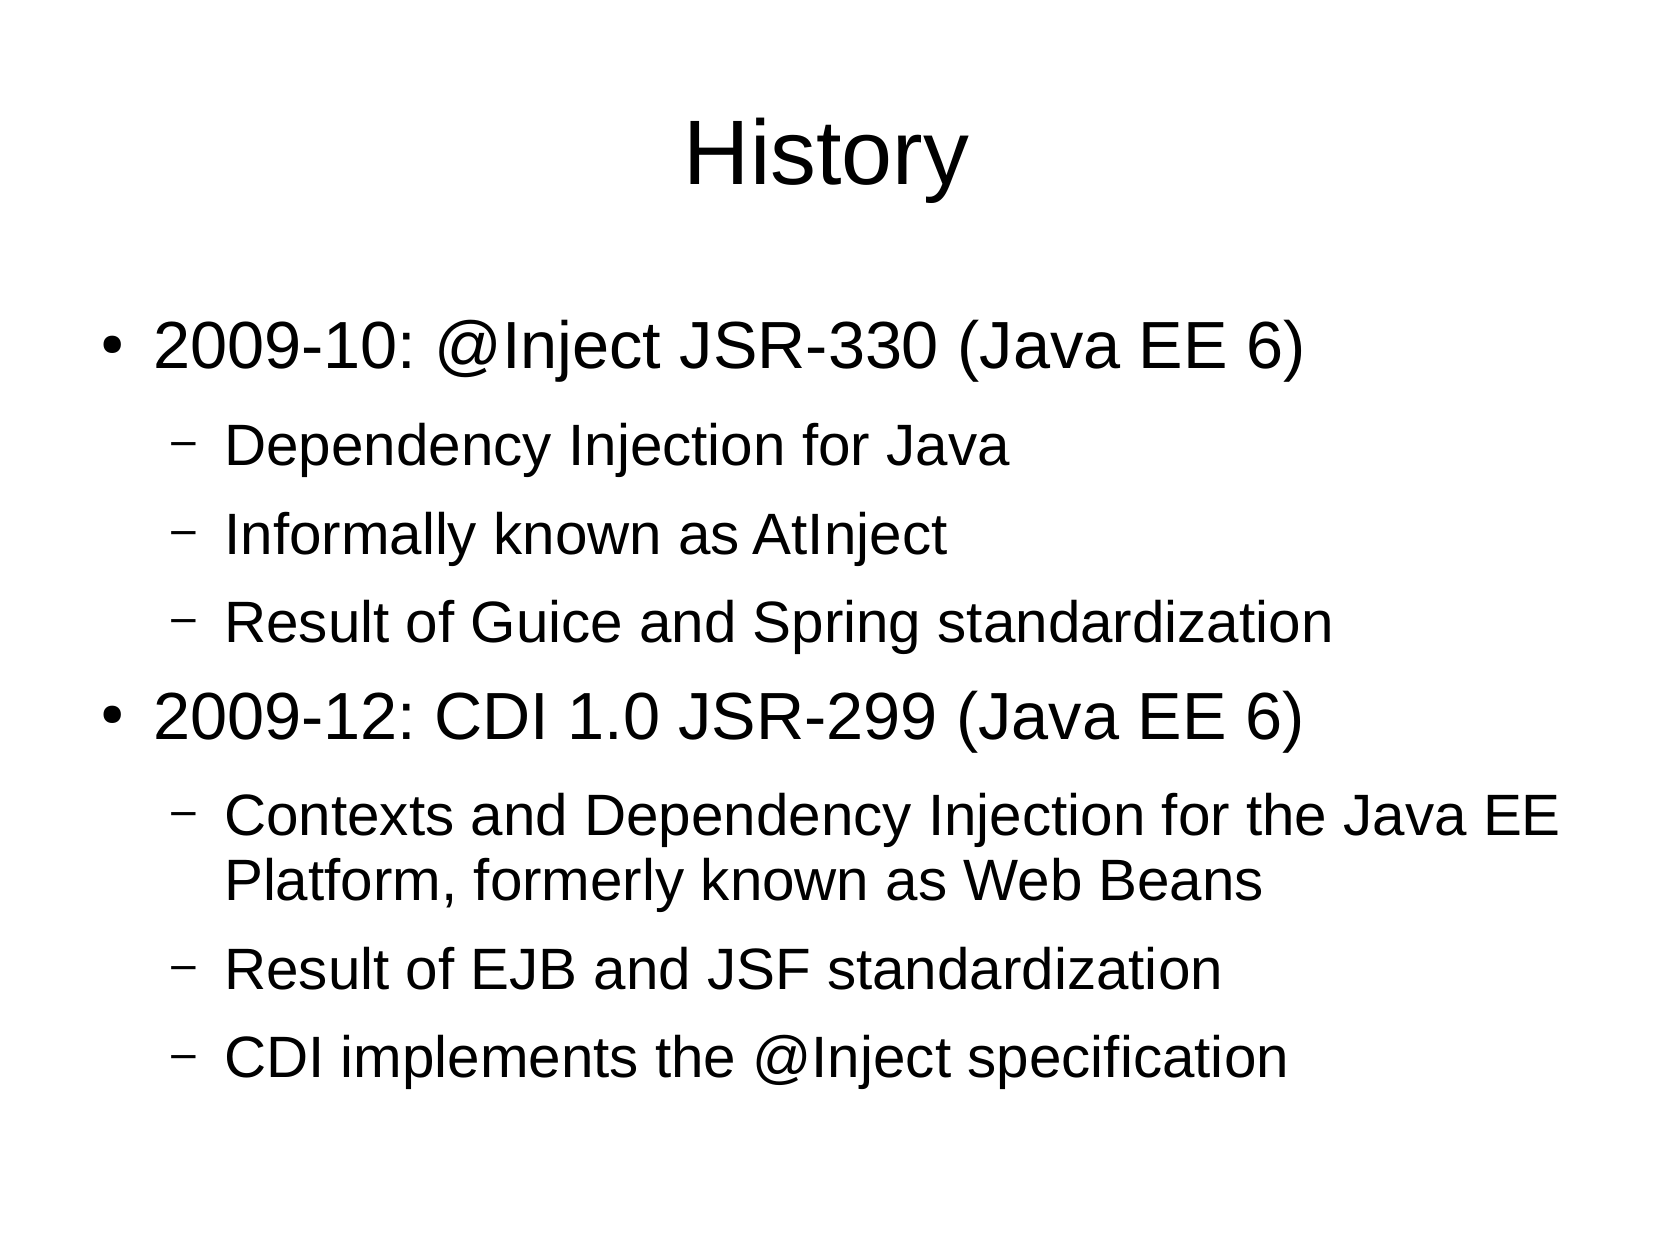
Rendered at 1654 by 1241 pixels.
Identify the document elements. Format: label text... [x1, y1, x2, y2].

title History [82, 49, 1571, 257]
list 2009-10: @Inject JSR-330 (Java EE 6) Dependency Injection for Java Informally known as AtInject Result of Guice and Spring standardization 2009-12: CDI 1.0 JSR-299 (Java EE 6) Contexts and Dependency Injection for the Java EE Platform, formerly known as Web Beans Result of EJB and JSF standardization CDI implements the @Inject specification [82, 290, 1571, 1109]
